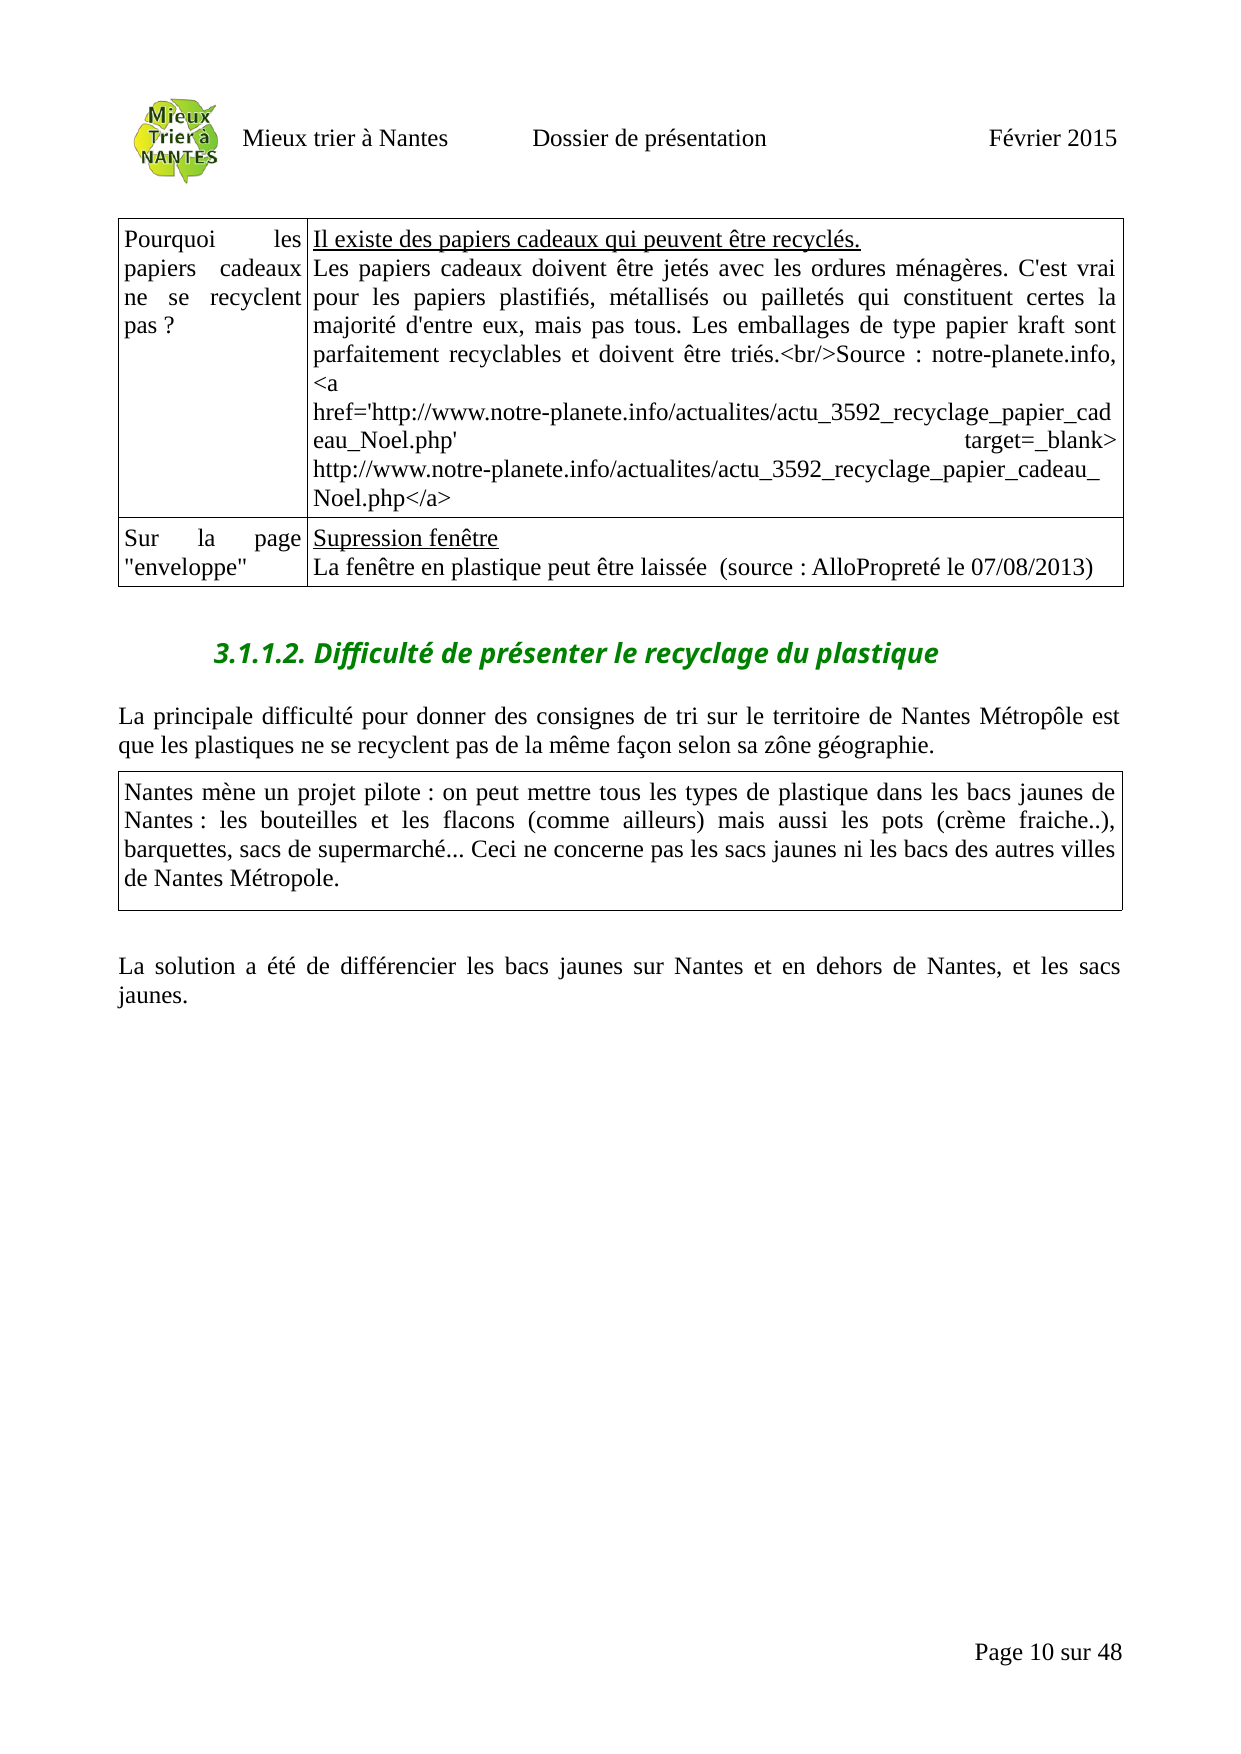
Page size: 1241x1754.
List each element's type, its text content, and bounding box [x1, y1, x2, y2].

subtitle Difficulté de présenter le recyclage du plastique [148, 634, 1122, 671]
table_cell Supression fenêtre La fenêtre en plastique peut être laissée (source : AlloPropreté le 07/08/2013) [308, 518, 1123, 586]
text La principale difficulté pour donner des consignes de tri sur le territoire de Nantes Métropôle est que les plastiques ne se recyclent pas de la même façon selon sa zône géographie. [118, 701, 1122, 758]
table_cell Sur la page "enveloppe" [119, 518, 307, 586]
picture [131, 95, 221, 185]
table_header Nantes mène un projet pilote : on peut mettre tous les types de plastique dans les bacs jaunes de Nantes : les bouteilles et les flacons (comme ailleurs) mais aussi les pots (crème fraiche..), barquettes, sacs de supermarché... Ceci ne concerne pas les sacs jaunes ni les bacs des autres villes de Nantes Métropole. [119, 772, 1122, 910]
text La solution a été de différencier les bacs jaunes sur Nantes et en dehors de Nantes, et les sacs jaunes. [118, 951, 1122, 1009]
table_header Pourquoi les papiers cadeaux ne se recyclent pas ? [119, 219, 307, 517]
table_header Il existe des papiers cadeaux qui peuvent être recyclés. Les papiers cadeaux doivent être jetés avec les ordures ménagères. C'est vrai pour les papiers plastifiés, métallisés ou pailletés qui constituent certes la majorité d'entre eux, mais pas tous. Les emballages de type papier kraft sont parfaitement recyclables et doivent être triés.<br/>Source : notre-planete.info, <a href='http://www.notre-planete.info/actualites/actu_3592_recyclage_papier_cadeau_Noel.php' target=_blank> http://www.notre-planete.info/actualites/actu_3592_recyclage_papier_cadeau_Noel.php</a> [308, 219, 1123, 517]
